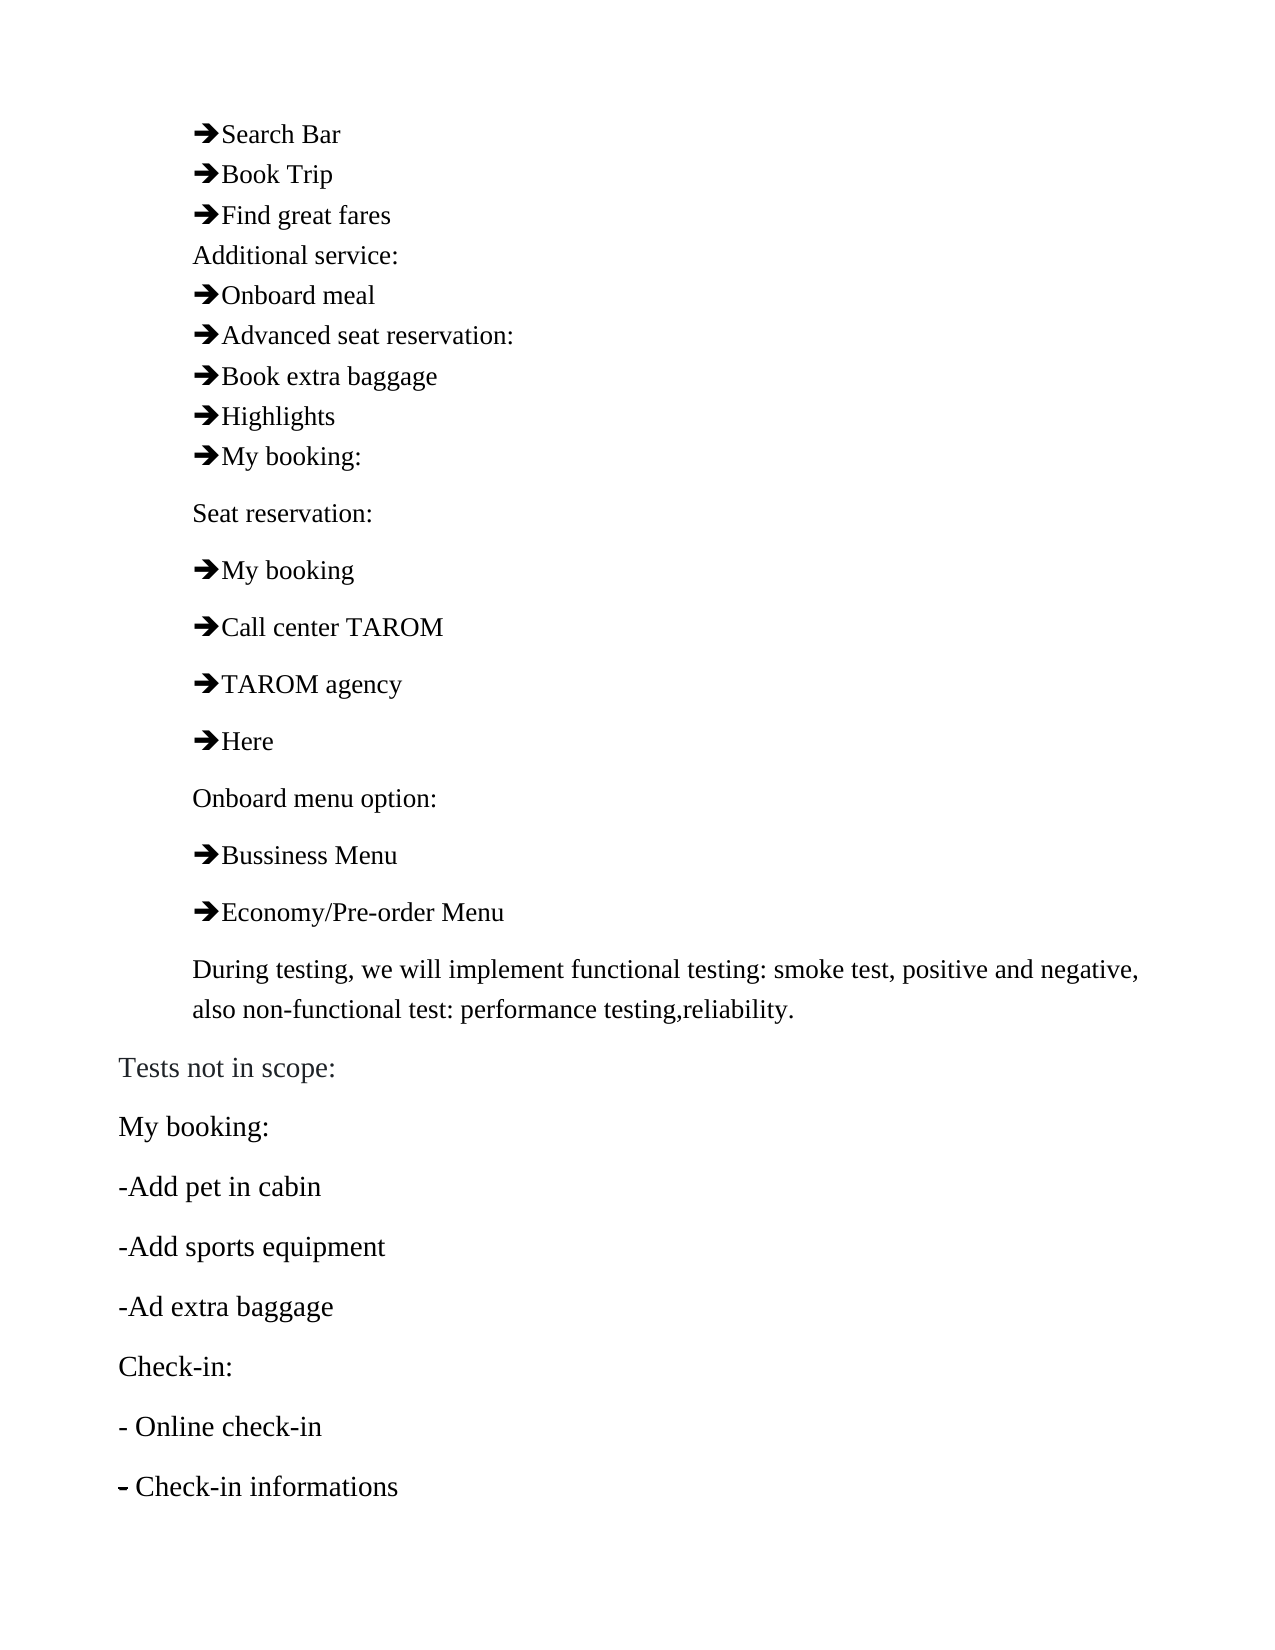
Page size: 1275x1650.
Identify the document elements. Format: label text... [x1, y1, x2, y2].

list Find great fares [118, 199, 1157, 230]
list Here [118, 725, 1157, 756]
list Economy/Pre-order Menu [118, 896, 1157, 927]
list Call center TAROM [118, 611, 1157, 642]
list My booking [118, 554, 1157, 585]
text Check-in: [118, 1349, 1157, 1383]
list My booking: [118, 440, 1157, 472]
list Onboard menu option: [118, 782, 1157, 813]
list Seat reservation: [118, 497, 1157, 528]
text -Ad extra baggage [118, 1289, 1157, 1323]
list Advanced seat reservation: [118, 319, 1157, 351]
text -Add sports equipment [118, 1229, 1157, 1263]
list Bussiness Menu [118, 839, 1157, 870]
list Onboard meal [118, 279, 1157, 310]
text - Check-in informations [118, 1469, 1157, 1502]
list Book extra baggage [118, 360, 1157, 391]
subtitle Tests not in scope: [118, 1050, 1157, 1083]
list TAROM agency [118, 668, 1157, 699]
text -Add pet in cabin [118, 1169, 1157, 1203]
text My booking: [118, 1109, 1157, 1143]
list Additional service: [118, 239, 1157, 270]
list Book Trip [118, 158, 1157, 190]
text - Online check-in [118, 1409, 1157, 1443]
list Highlights [118, 400, 1157, 431]
list Search Bar [118, 118, 1157, 149]
list During testing, we will implement functional testing: smoke test, positive and negative, also non-functional test: performance testing,reliability. [118, 953, 1157, 1024]
